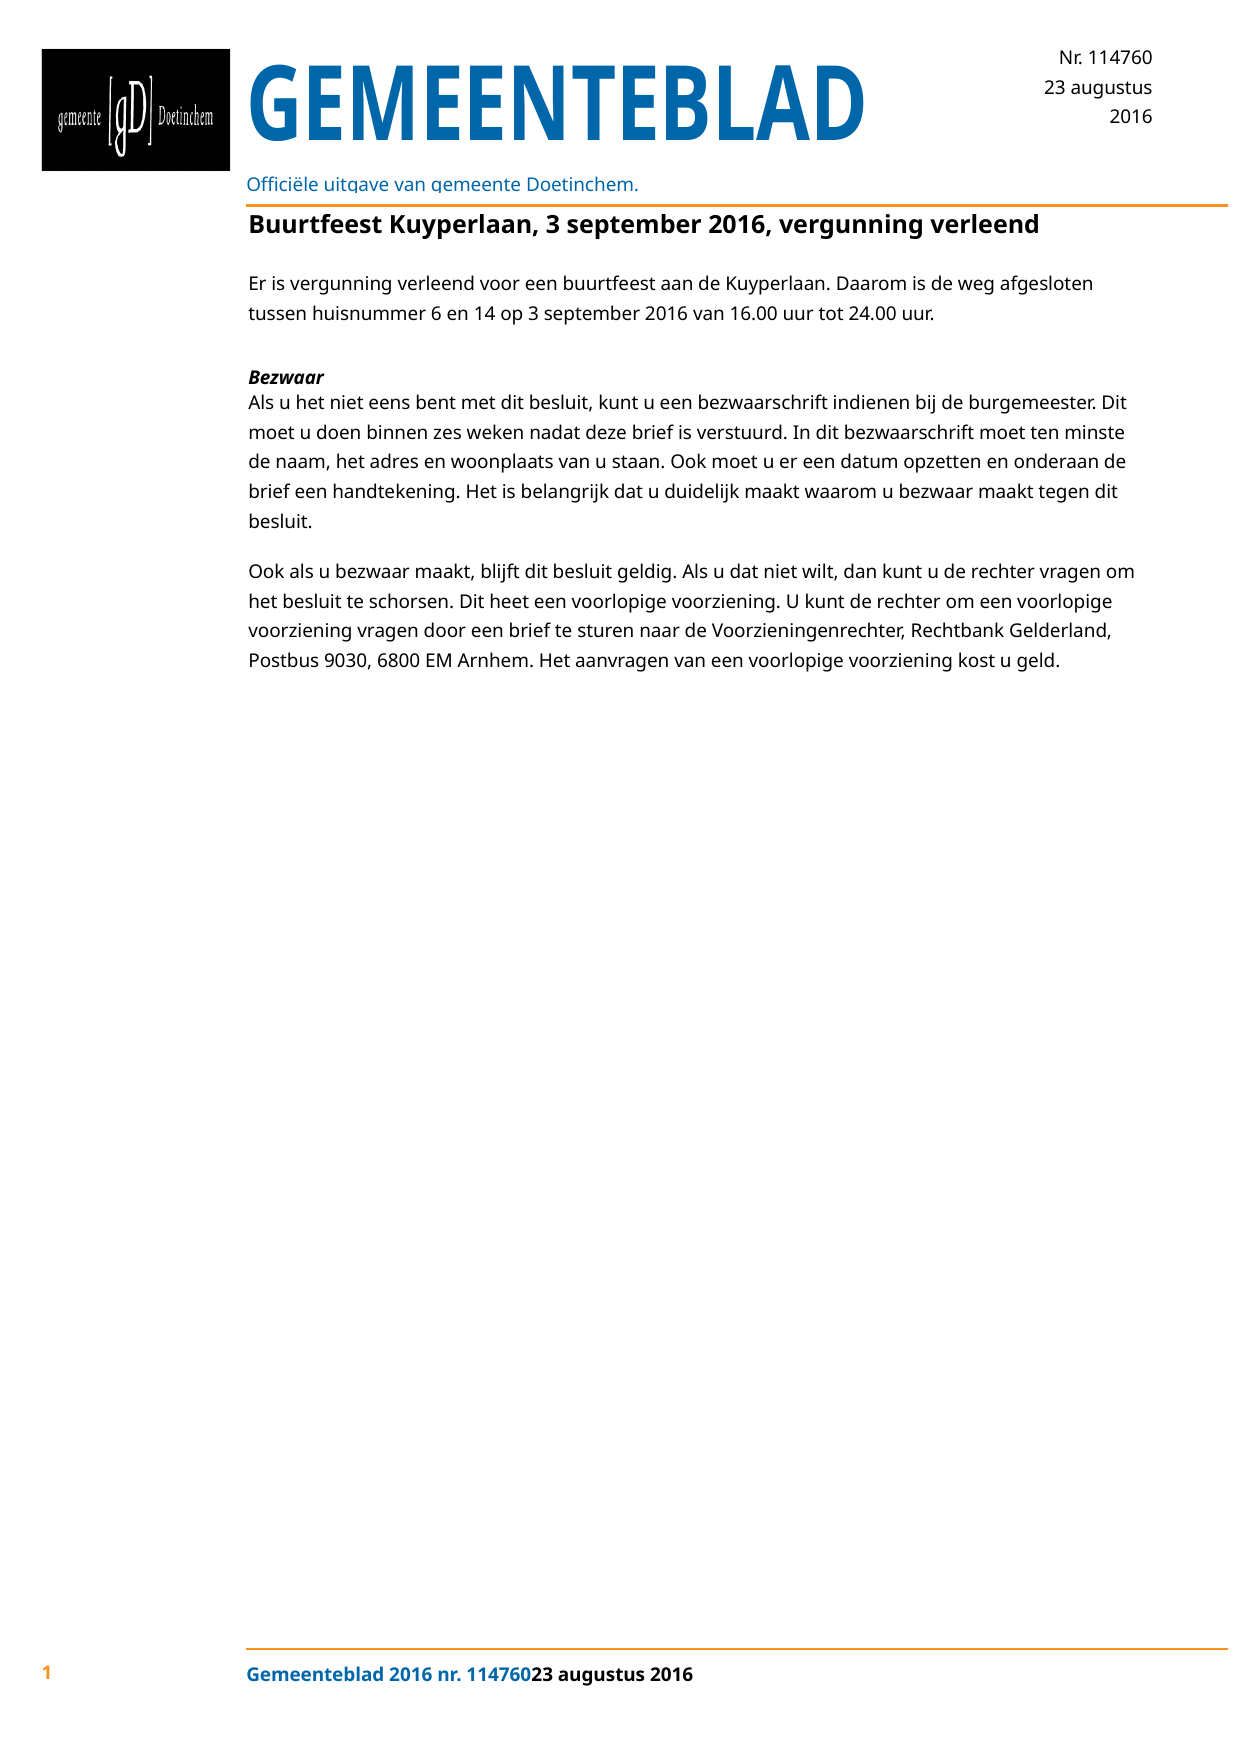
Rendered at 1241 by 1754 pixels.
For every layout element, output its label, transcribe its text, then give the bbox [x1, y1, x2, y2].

text Er is vergunning verleend voor een buurtfeest aan de Kuyperlaan. Daarom is de weg afgesloten tussen huisnummer 6 en 14 op 3 september 2016 van 16.00 uur tot 24.00 uur. [248, 270, 1152, 326]
text Bezwaar [248, 364, 1152, 389]
text Als u het niet eens bent met dit besluit, kunt u een bezwaarschrift indienen bij de burgemeester. Dit moet u doen binnen zes weken nadat deze brief is verstuurd. In dit bezwaarschrift moet ten minste de naam, het adres en woonplaats van u staan. Ook moet u er een datum opzetten en onderaan de brief een handtekening. Het is belangrijk dat u duidelijk maakt waarom u bezwaar maakt tegen dit besluit. [248, 389, 1152, 534]
text Buurtfeest Kuyperlaan, 3 september 2016, vergunning verleend [248, 207, 1152, 241]
text Ook als u bezwaar maakt, blijft dit besluit geldig. Als u dat niet wilt, dan kunt u de rechter vragen om het besluit te schorsen. Dit heet een voorlopige voorziening. U kunt de rechter om een voorlopige voorziening vragen door een brief te sturen naar de Voorzieningenrechter, Rechtbank Gelderland, Postbus 9030, 6800 EM Arnhem. Het aanvragen van een voorlopige voorziening kost u geld. [248, 558, 1152, 673]
picture [41, 47, 231, 172]
